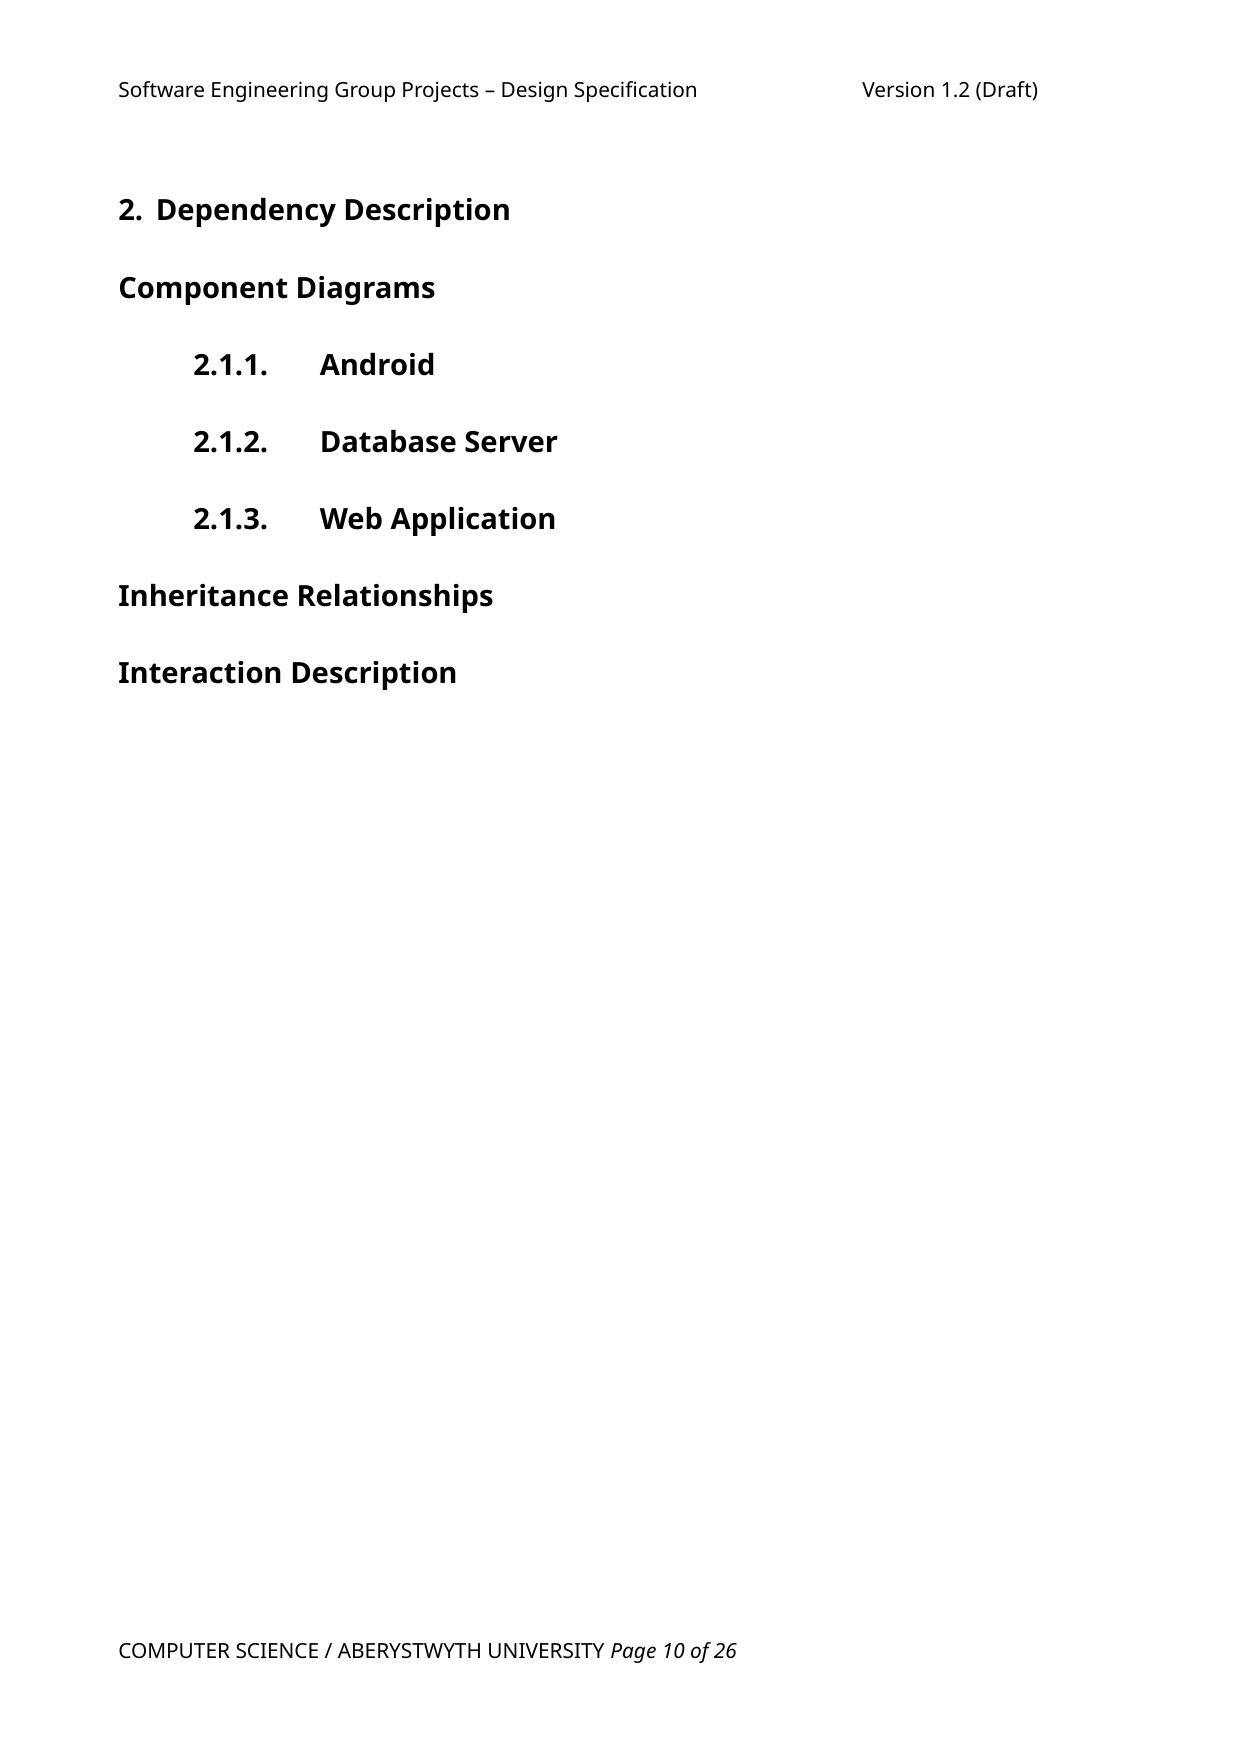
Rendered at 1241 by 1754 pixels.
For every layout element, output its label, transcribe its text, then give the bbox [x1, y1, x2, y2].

subtitle Inheritance Relationships [118, 576, 1122, 615]
subtitle Android [193, 344, 1122, 384]
subtitle Database Server [193, 421, 1122, 461]
subtitle Component Diagrams [118, 267, 1122, 307]
subtitle Web Application [193, 498, 1122, 538]
subtitle Interaction Description [118, 653, 1122, 692]
subtitle Dependency Description [118, 190, 1122, 229]
